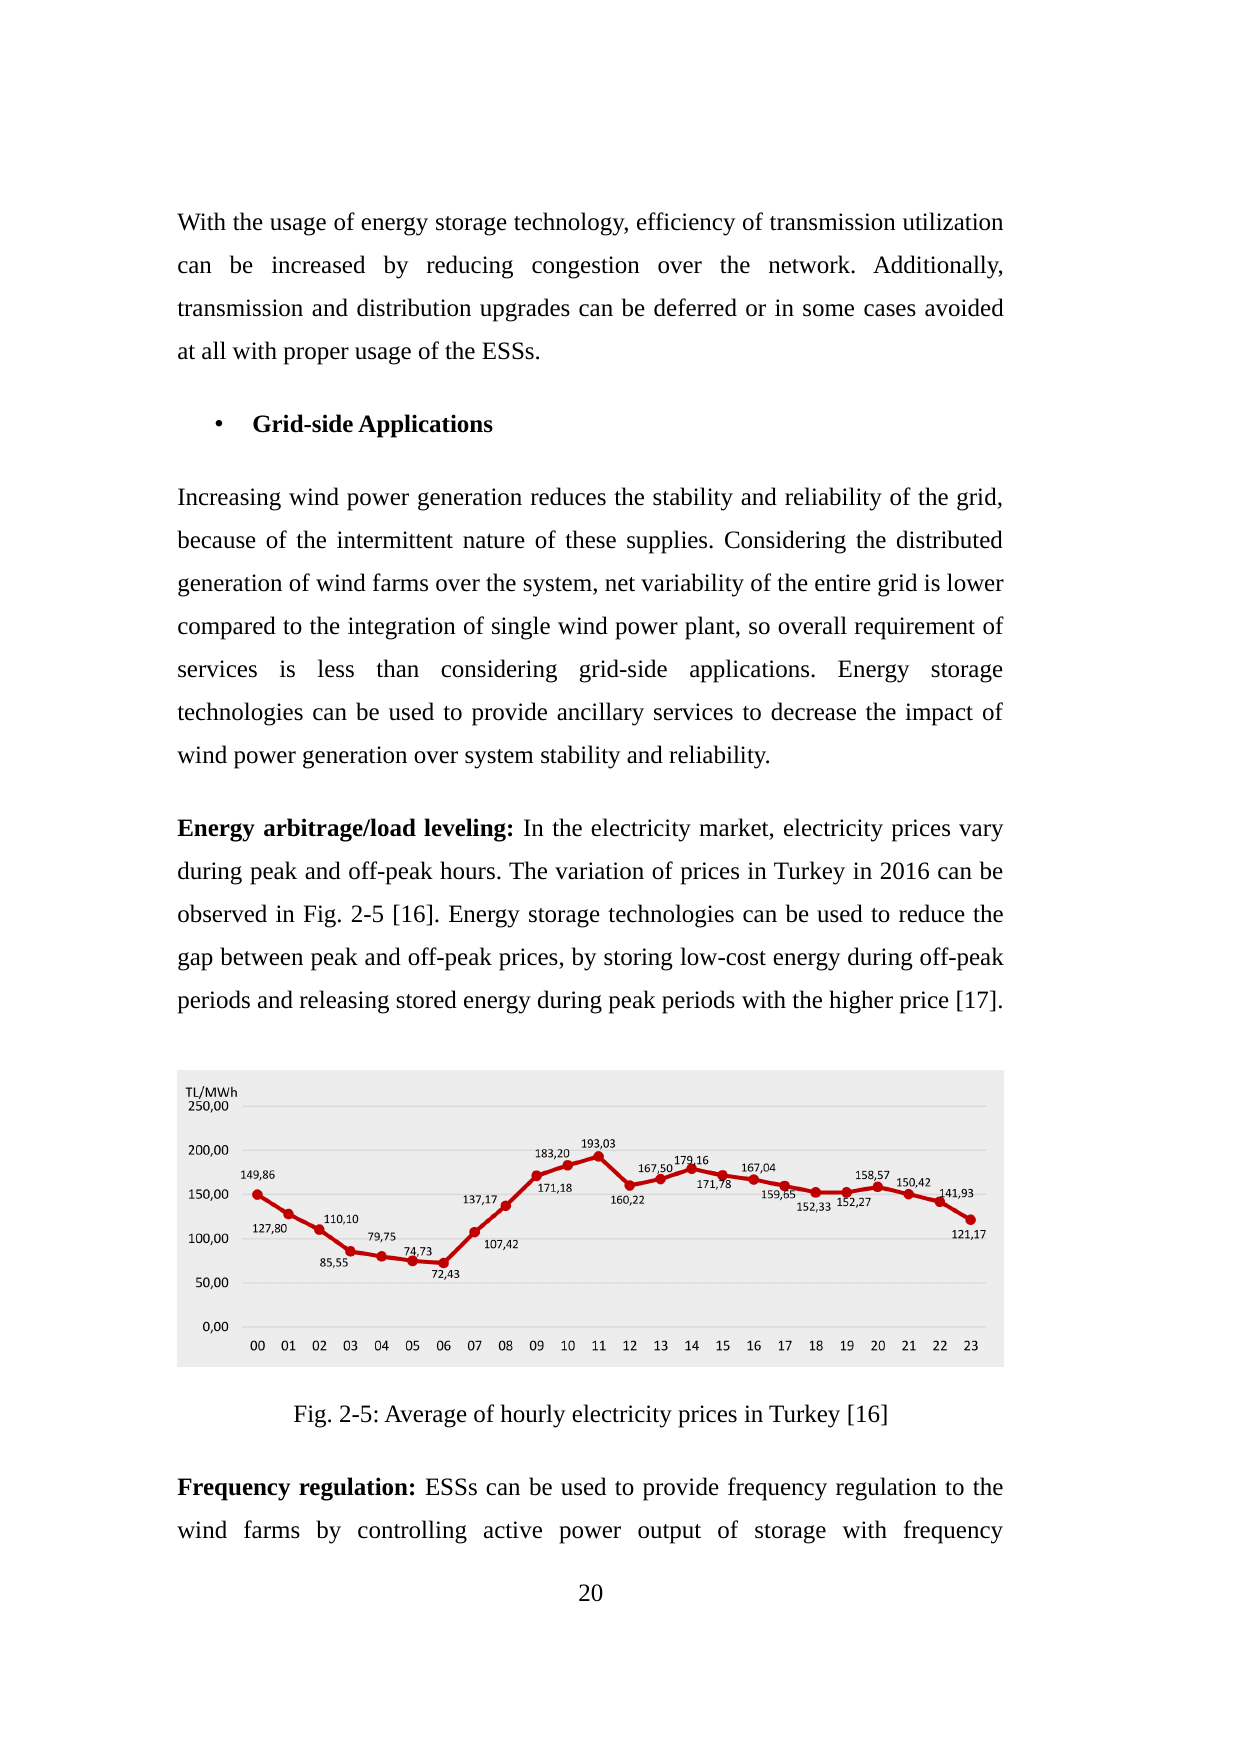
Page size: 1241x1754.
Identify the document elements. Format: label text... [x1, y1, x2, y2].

text Energy arbitrage/load leveling: In the electricity market, electricity prices vary during peak and off-peak hours. The variation of prices in Turkey in 2016 can be observed in Fig. 2-5 [16]⁠. Energy storage technologies can be used to reduce the gap between peak and off-peak prices, by storing low-cost energy during off-peak periods and releasing stored energy during peak periods with the higher price [17]⁠. [177, 813, 1004, 1014]
text With the usage of energy storage technology, efficiency of transmission utilization can be increased by reducing congestion over the network. Additionally, transmission and distribution upgrades can be deferred or in some cases avoided at all with proper usage of the ESSs. [177, 207, 1004, 365]
text Increasing wind power generation reduces the stability and reliability of the grid, because of the intermittent nature of these supplies. Considering the distributed generation of wind farms over the system, net variability of the entire grid is lower compared to the integration of single wind power plant, so overall requirement of services is less than considering grid-side applications. Energy storage technologies can be used to provide ancillary services to decrease the impact of wind power generation over system stability and reliability. [177, 482, 1004, 769]
text Frequency regulation: ESSs can be used to provide frequency regulation to the wind farms by controlling active power output of storage with frequency [177, 1472, 1004, 1544]
list Grid-side Applications [214, 409, 1004, 438]
picture [177, 1070, 1005, 1367]
text Fig. 2-5: Average of hourly electricity prices in Turkey [16]⁠ [177, 1399, 1004, 1428]
